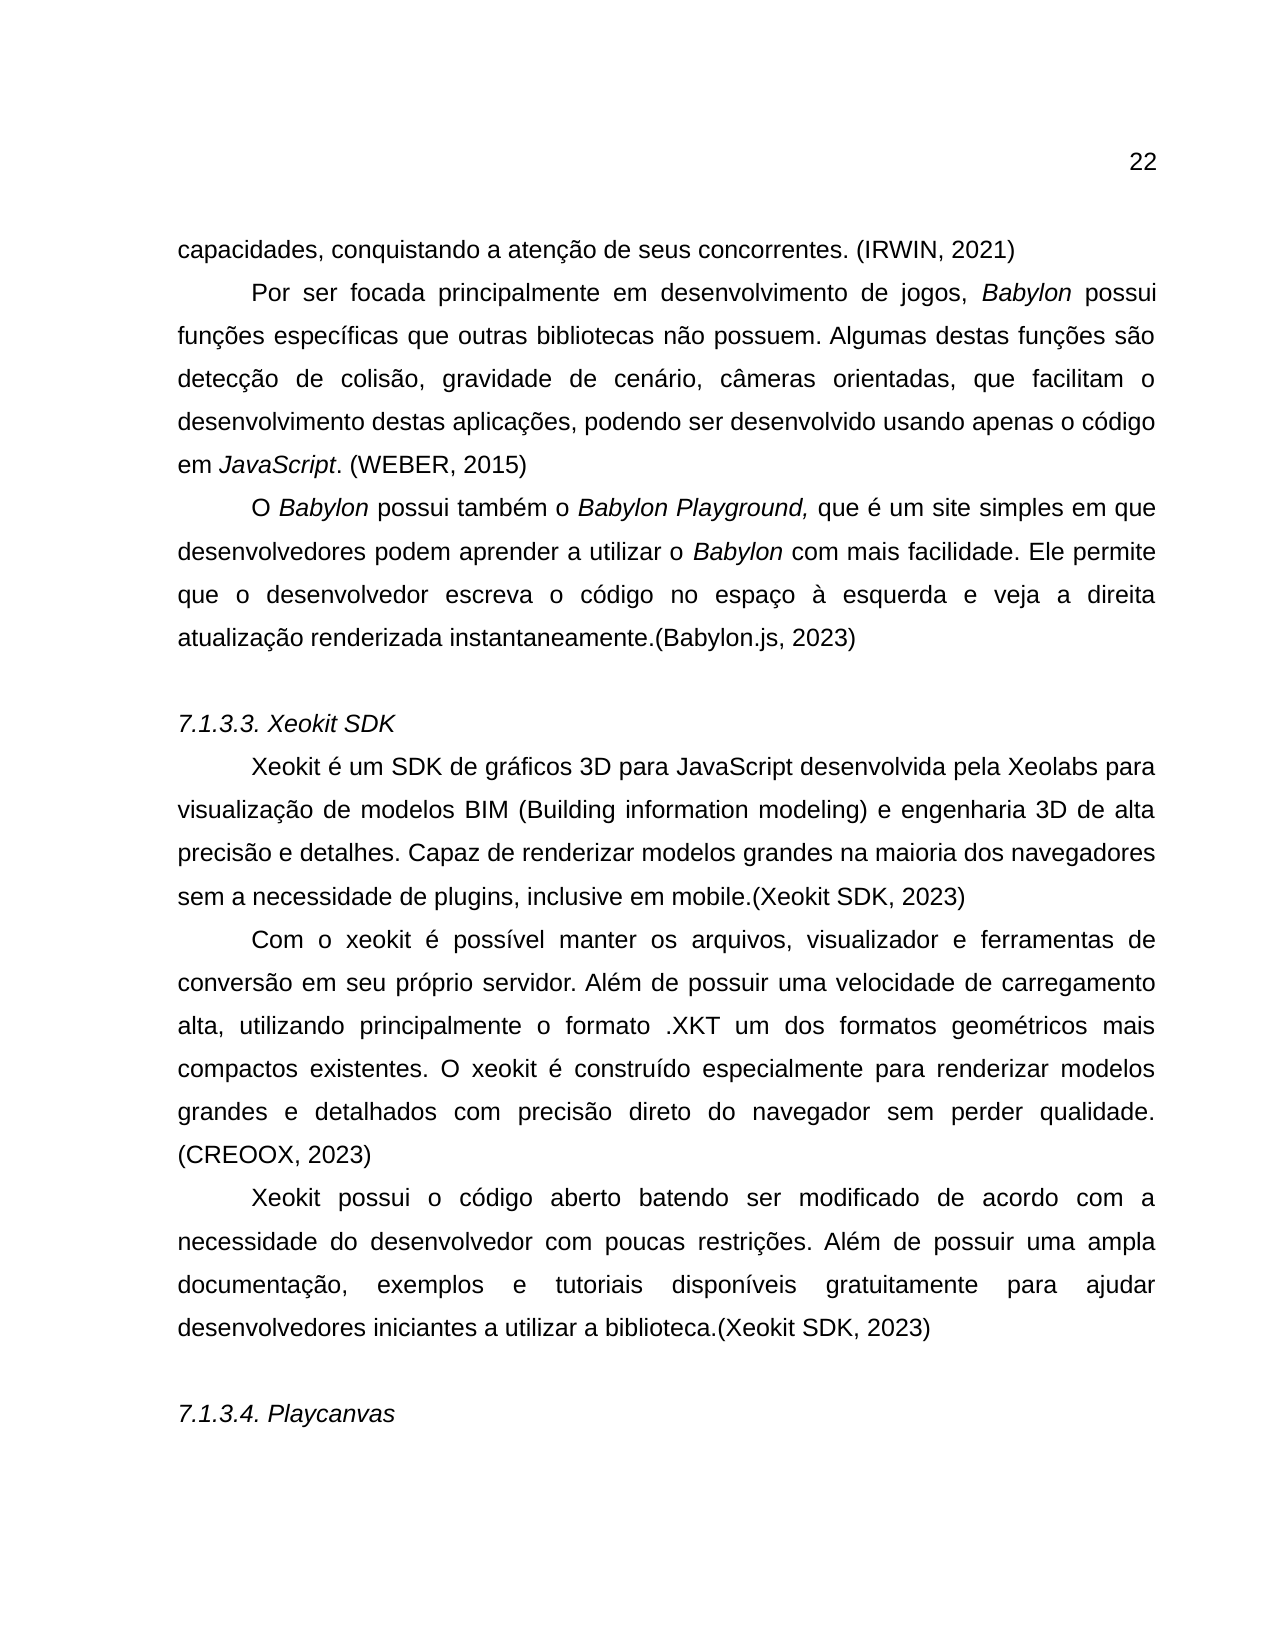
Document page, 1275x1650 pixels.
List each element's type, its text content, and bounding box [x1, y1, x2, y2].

text O Babylon possui também o Babylon Playground, que é um site simples em que desenvolvedores podem aprender a utilizar o Babylon com mais facilidade. Ele permite que o desenvolvedor escreva o código no espaço à esquerda e veja a direita atualização renderizada instantaneamente.(Babylon.js, 2023) [177, 493, 1157, 652]
text Xeokit possui o código aberto batendo ser modificado de acordo com a necessidade do desenvolvedor com poucas restrições. Além de possuir uma ampla documentação, exemplos e tutoriais disponíveis gratuitamente para ajudar desenvolvedores iniciantes a utilizar a biblioteca.(Xeokit SDK, 2023) [177, 1183, 1157, 1342]
subtitle 7.1.3.3. Xeokit SDK [177, 709, 1157, 738]
text Por ser focada principalmente em desenvolvimento de jogos, Babylon possui funções específicas que outras bibliotecas não possuem. Algumas destas funções são detecção de colisão, gravidade de cenário, câmeras orientadas, que facilitam o desenvolvimento destas aplicações, podendo ser desenvolvido usando apenas o código em JavaScript. (WEBER, 2015) [177, 278, 1157, 479]
text capacidades, conquistando a atenção de seus concorrentes. (IRWIN, 2021) [177, 235, 1157, 263]
subtitle 7.1.3.4. Playcanvas [177, 1399, 1157, 1428]
text Com o xeokit é possível manter os arquivos, visualizador e ferramentas de conversão em seu próprio servidor. Além de possuir uma velocidade de carregamento alta, utilizando principalmente o formato .XKT um dos formatos geométricos mais compactos existentes. O xeokit é construído especialmente para renderizar modelos grandes e detalhados com precisão direto do navegador sem perder qualidade.(CREOOX, 2023) [177, 925, 1157, 1169]
text Xeokit é um SDK de gráficos 3D para JavaScript desenvolvida pela Xeolabs para visualização de modelos BIM (Building information modeling) e engenharia 3D de alta precisão e detalhes. Capaz de renderizar modelos grandes na maioria dos navegadores sem a necessidade de plugins, inclusive em mobile.(Xeokit SDK, 2023) [177, 752, 1157, 910]
